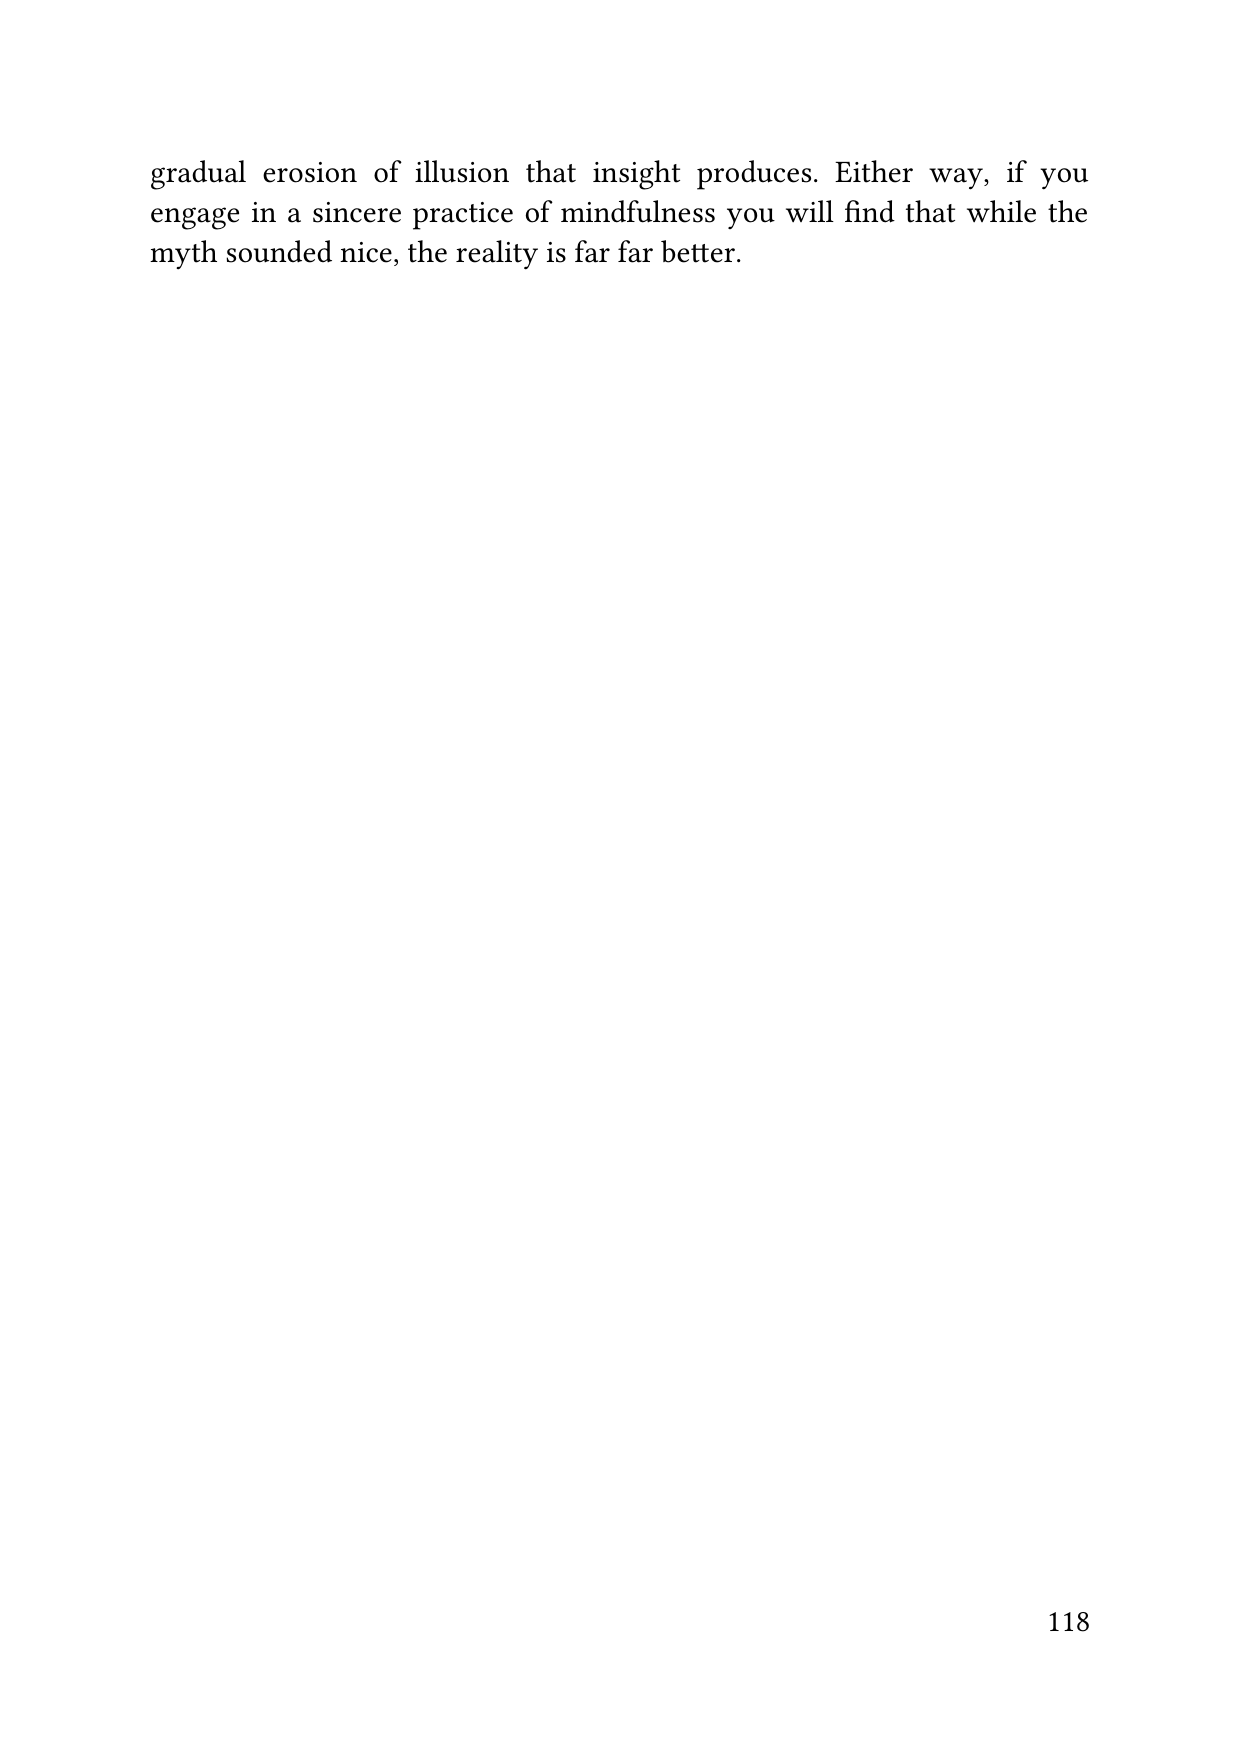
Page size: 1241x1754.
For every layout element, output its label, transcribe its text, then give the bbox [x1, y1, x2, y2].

text gradual erosion of illusion that insight produces. Either way, if you engage in a sincere practice of mindfulness you will find that while the myth sounded nice, the reality is far far better. [150, 150, 1090, 270]
